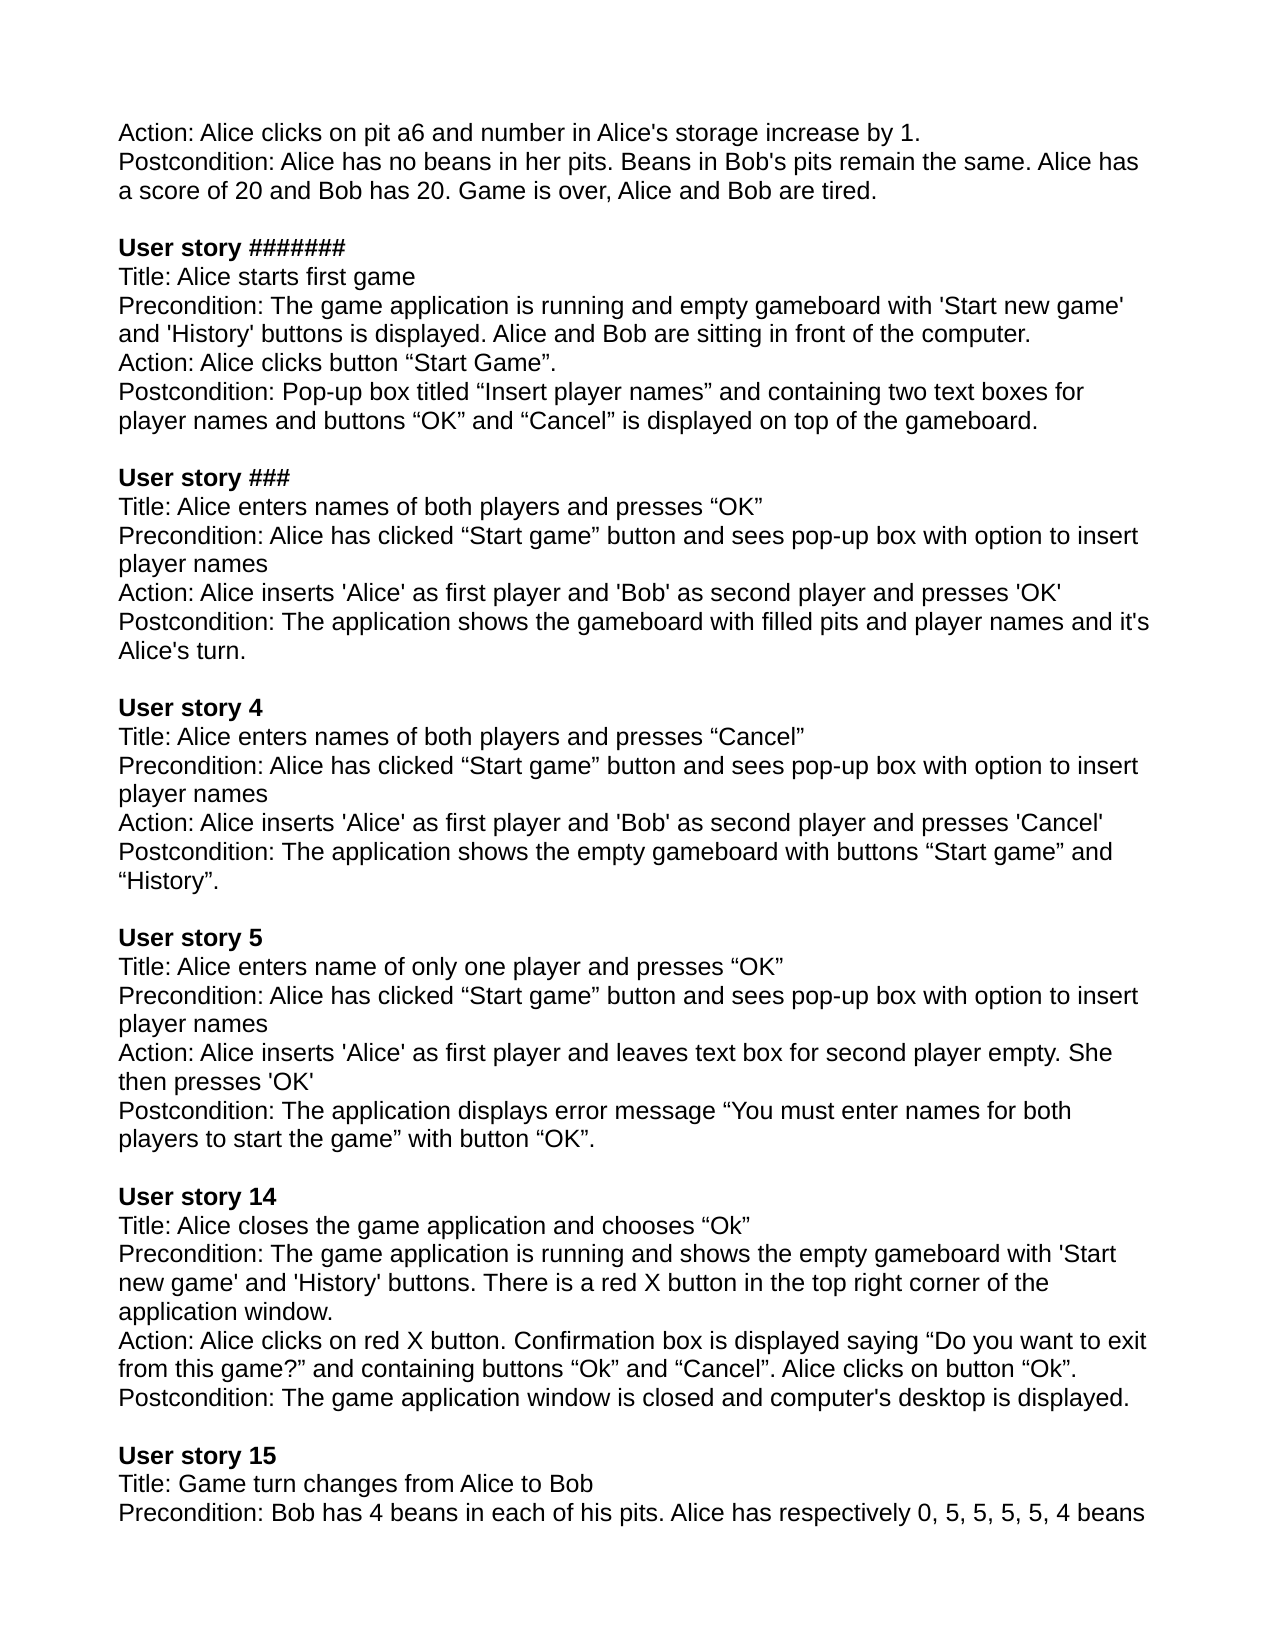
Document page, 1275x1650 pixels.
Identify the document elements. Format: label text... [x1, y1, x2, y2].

text Action: Alice inserts 'Alice' as first player and 'Bob' as second player and presses 'OK' [118, 578, 1157, 607]
text User story ####### [118, 233, 1157, 262]
text Action: Alice inserts 'Alice' as first player and 'Bob' as second player and presses 'Cancel' [118, 808, 1157, 837]
text Action: Alice clicks button “Start Game”. [118, 348, 1157, 377]
text Postcondition: The application shows the gameboard with filled pits and player names and it's Alice's turn. [118, 607, 1157, 664]
text Title: Alice enters name of only one player and presses “OK” [118, 952, 1157, 981]
text Precondition: Alice has clicked “Start game” button and sees pop-up box with option to insert player names [118, 981, 1157, 1038]
text Postcondition: The application shows the empty gameboard with buttons “Start game” and “History”. [118, 837, 1157, 894]
text Title: Alice starts first game [118, 262, 1157, 291]
text Postcondition: The application displays error message “You must enter names for both players to start the game” with button “OK”. [118, 1096, 1157, 1153]
text Action: Alice clicks on red X button. Confirmation box is displayed saying “Do you want to exit from this game?” and containing buttons “Ok” and “Cancel”. Alice clicks on button “Ok”. [118, 1326, 1157, 1383]
text User story 14 [118, 1182, 1157, 1211]
text Precondition: The game application is running and shows the empty gameboard with 'Start new game' and 'History' buttons. There is a red X button in the top right corner of the application window. [118, 1239, 1157, 1326]
text Title: Alice enters names of both players and presses “OK” [118, 492, 1157, 521]
text User story 15 [118, 1441, 1157, 1469]
text Action: Alice clicks on pit a6 and number in Alice's storage increase by 1. [118, 118, 1157, 147]
text User story 4 [118, 693, 1157, 722]
text User story ### [118, 463, 1157, 492]
text User story 5 [118, 923, 1157, 952]
text Postcondition: The game application window is closed and computer's desktop is displayed. [118, 1383, 1157, 1412]
text Precondition: Alice has clicked “Start game” button and sees pop-up box with option to insert player names [118, 521, 1157, 578]
text Postcondition: Pop-up box titled “Insert player names” and containing two text boxes for player names and buttons “OK” and “Cancel” is displayed on top of the gameboard. [118, 377, 1157, 434]
text Precondition: Alice has clicked “Start game” button and sees pop-up box with option to insert player names [118, 751, 1157, 808]
text Title: Alice enters names of both players and presses “Cancel” [118, 722, 1157, 751]
text Postcondition: Alice has no beans in her pits. Beans in Bob's pits remain the same. Alice has a score of 20 and Bob has 20. Game is over, Alice and Bob are tired. [118, 147, 1157, 204]
text Precondition: Bob has 4 beans in each of his pits. Alice has respectively 0, 5, 5, 5, 5, 4 beans [118, 1498, 1157, 1527]
text Action: Alice inserts 'Alice' as first player and leaves text box for second player empty. She then presses 'OK' [118, 1038, 1157, 1096]
text Title: Alice closes the game application and chooses “Ok” [118, 1211, 1157, 1239]
text Precondition: The game application is running and empty gameboard with 'Start new game' and 'History' buttons is displayed. Alice and Bob are sitting in front of the computer. [118, 291, 1157, 348]
text Title: Game turn changes from Alice to Bob [118, 1469, 1157, 1498]
